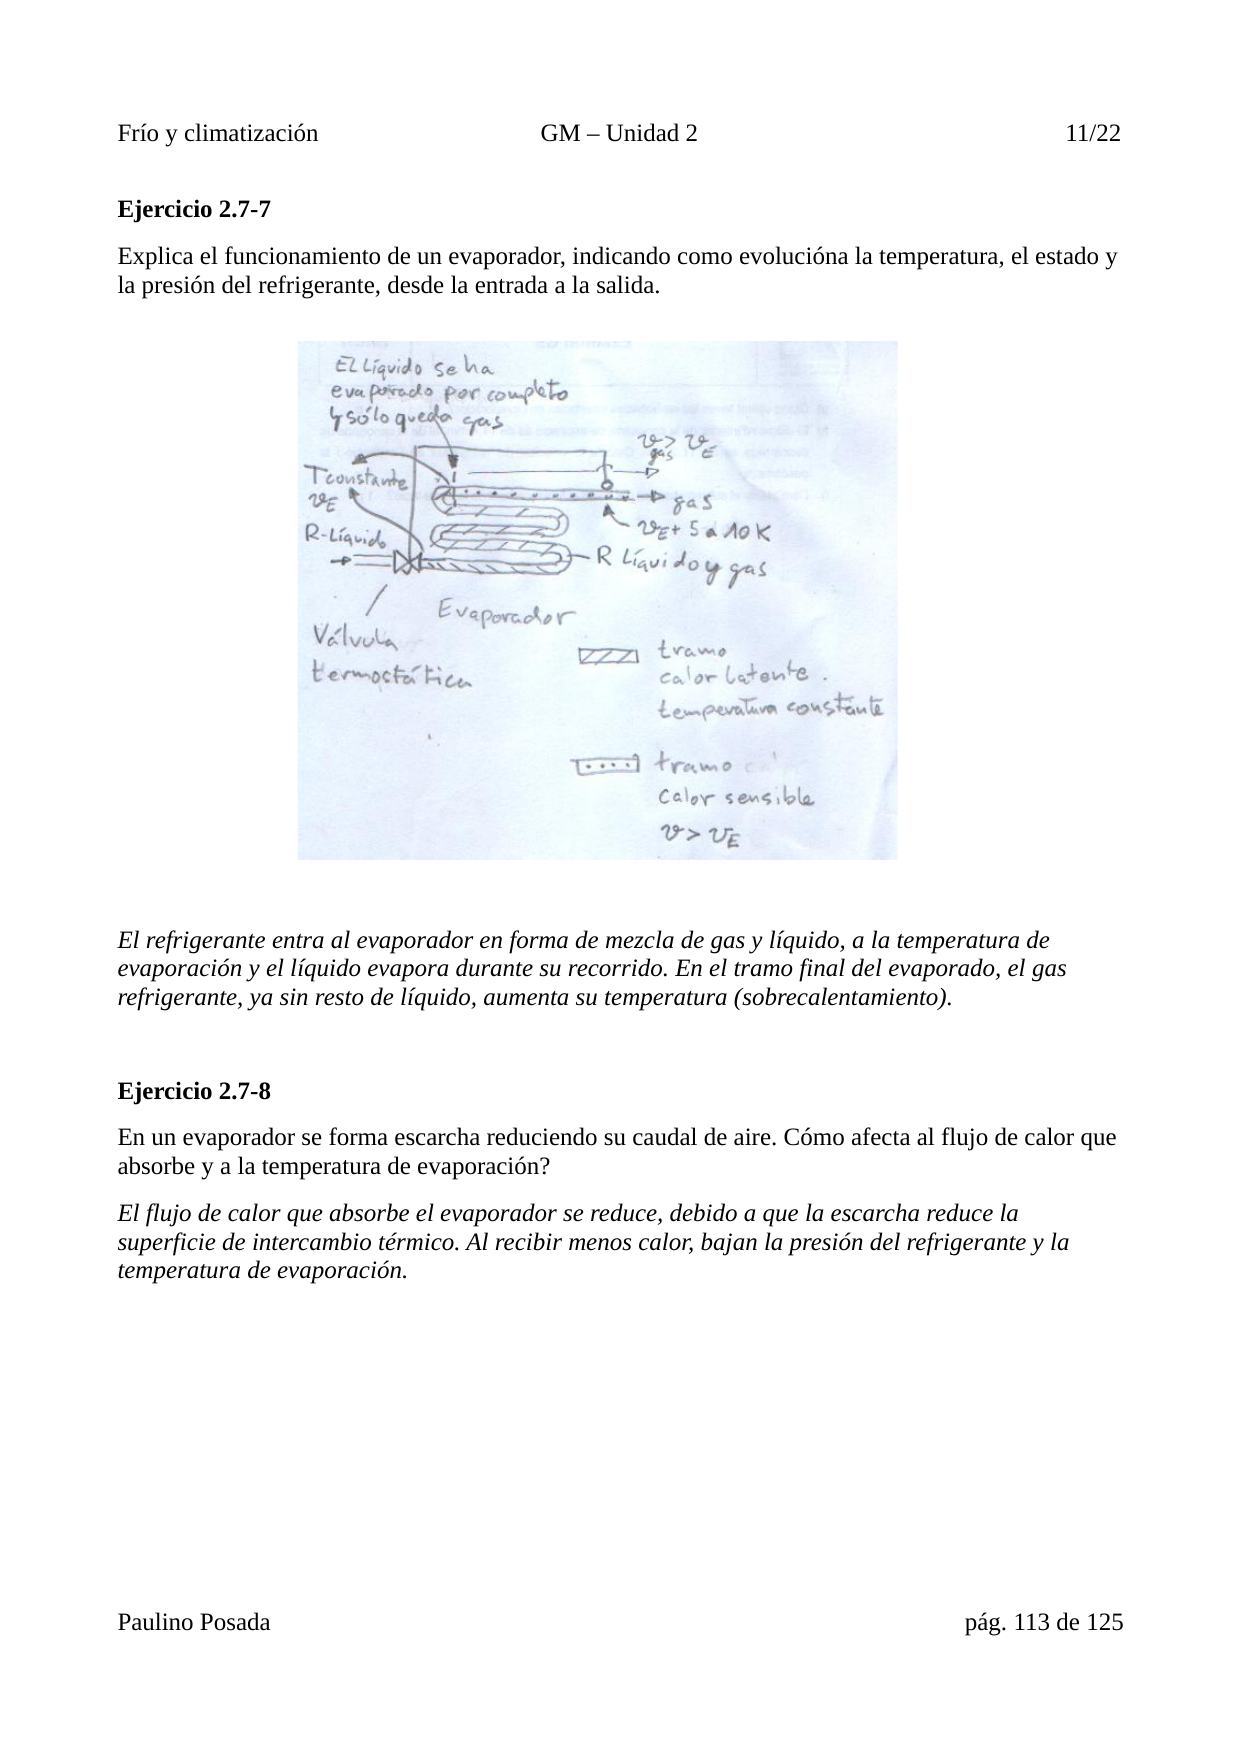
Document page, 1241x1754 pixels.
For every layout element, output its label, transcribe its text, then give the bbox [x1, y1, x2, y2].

text En un evaporador se forma escarcha reduciendo su caudal de aire. Cómo afecta al flujo de calor que absorbe y a la temperatura de evaporación? [117, 1122, 1123, 1180]
text Explica el funcionamiento de un evaporador, indicando como evolucióna la temperatura, el estado y la presión del refrigerante, desde la entrada a la salida. [117, 241, 1123, 299]
text Ejercicio 2.7-8 [117, 1076, 1123, 1104]
text Ejercicio 2.7-7 [117, 194, 1123, 223]
text El flujo de calor que absorbe el evaporador se reduce, debido a que la escarcha reduce la superficie de intercambio térmico. Al recibir menos calor, bajan la presión del refrigerante y la temperatura de evaporación. [117, 1198, 1123, 1284]
text El refrigerante entra al evaporador en forma de mezcla de gas y líquido, a la temperatura de evaporación y el líquido evapora durante su recorrido. En el tramo final del evaporado, el gas refrigerante, ya sin resto de líquido, aumenta su temperatura (sobrecalentamiento). [117, 925, 1123, 1011]
picture [297, 341, 898, 860]
